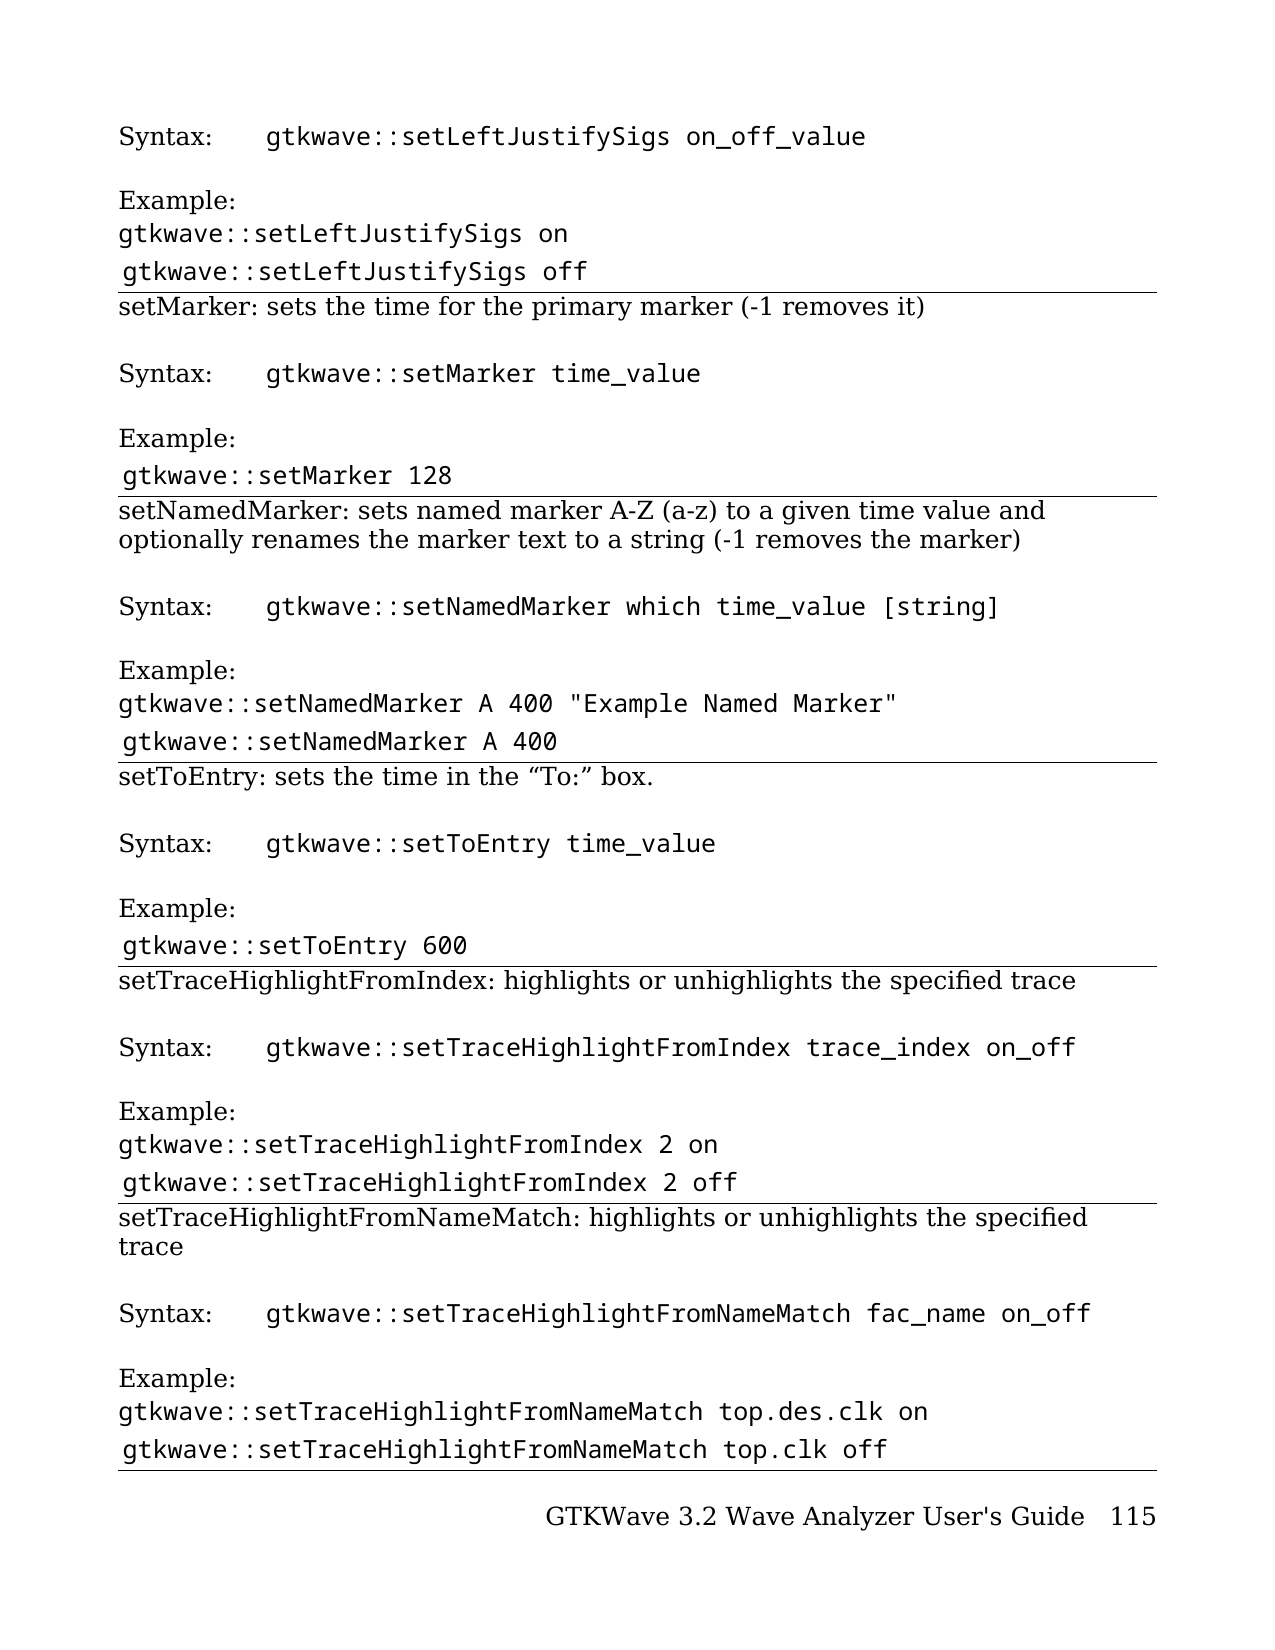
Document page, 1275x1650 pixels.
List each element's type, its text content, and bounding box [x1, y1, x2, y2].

text setMarker: sets the time for the primary marker (-1 removes it) [118, 293, 1157, 322]
text Syntax: gtkwave::setMarker time_value [118, 356, 1157, 390]
text setTraceHighlightFromIndex: highlights or unhighlights the specified trace [118, 967, 1157, 995]
text gtkwave::setToEntry 600 [118, 923, 1157, 966]
text Example: [118, 424, 1157, 453]
text Syntax: gtkwave::setLeftJustifySigs on_off_value [118, 118, 1157, 152]
text gtkwave::setTraceHighlightFromNameMatch top.des.clk on [118, 1393, 1157, 1427]
text gtkwave::setNamedMarker A 400 [118, 719, 1157, 762]
text gtkwave::setNamedMarker A 400 "Example Named Marker" [118, 686, 1157, 719]
text gtkwave::setMarker 128 [118, 453, 1157, 496]
text gtkwave::setTraceHighlightFromNameMatch top.clk off [118, 1427, 1157, 1470]
text setTraceHighlightFromNameMatch: highlights or unhighlights the specified trace [118, 1204, 1157, 1262]
text setNamedMarker: sets named marker A-Z (a-z) to a given time value and optionally renames the marker text to a string (-1 removes the marker) [118, 497, 1157, 554]
text Syntax: gtkwave::setTraceHighlightFromIndex trace_index on_off [118, 1029, 1157, 1063]
text gtkwave::setTraceHighlightFromIndex 2 off [118, 1161, 1157, 1203]
text gtkwave::setLeftJustifySigs off [118, 249, 1157, 292]
text Syntax: gtkwave::setTraceHighlightFromNameMatch fac_name on_off [118, 1296, 1157, 1330]
text Example: [118, 186, 1157, 215]
text Syntax: gtkwave::setNamedMarker which time_value [string] [118, 588, 1157, 622]
text Example: [118, 1097, 1157, 1126]
text gtkwave::setLeftJustifySigs on [118, 215, 1157, 249]
text setToEntry: sets the time in the “To:” box. [118, 763, 1157, 792]
text Syntax: gtkwave::setToEntry time_value [118, 826, 1157, 860]
text gtkwave::setTraceHighlightFromIndex 2 on [118, 1126, 1157, 1161]
text Example: [118, 894, 1157, 923]
text Example: [118, 656, 1157, 686]
text Example: [118, 1364, 1157, 1393]
